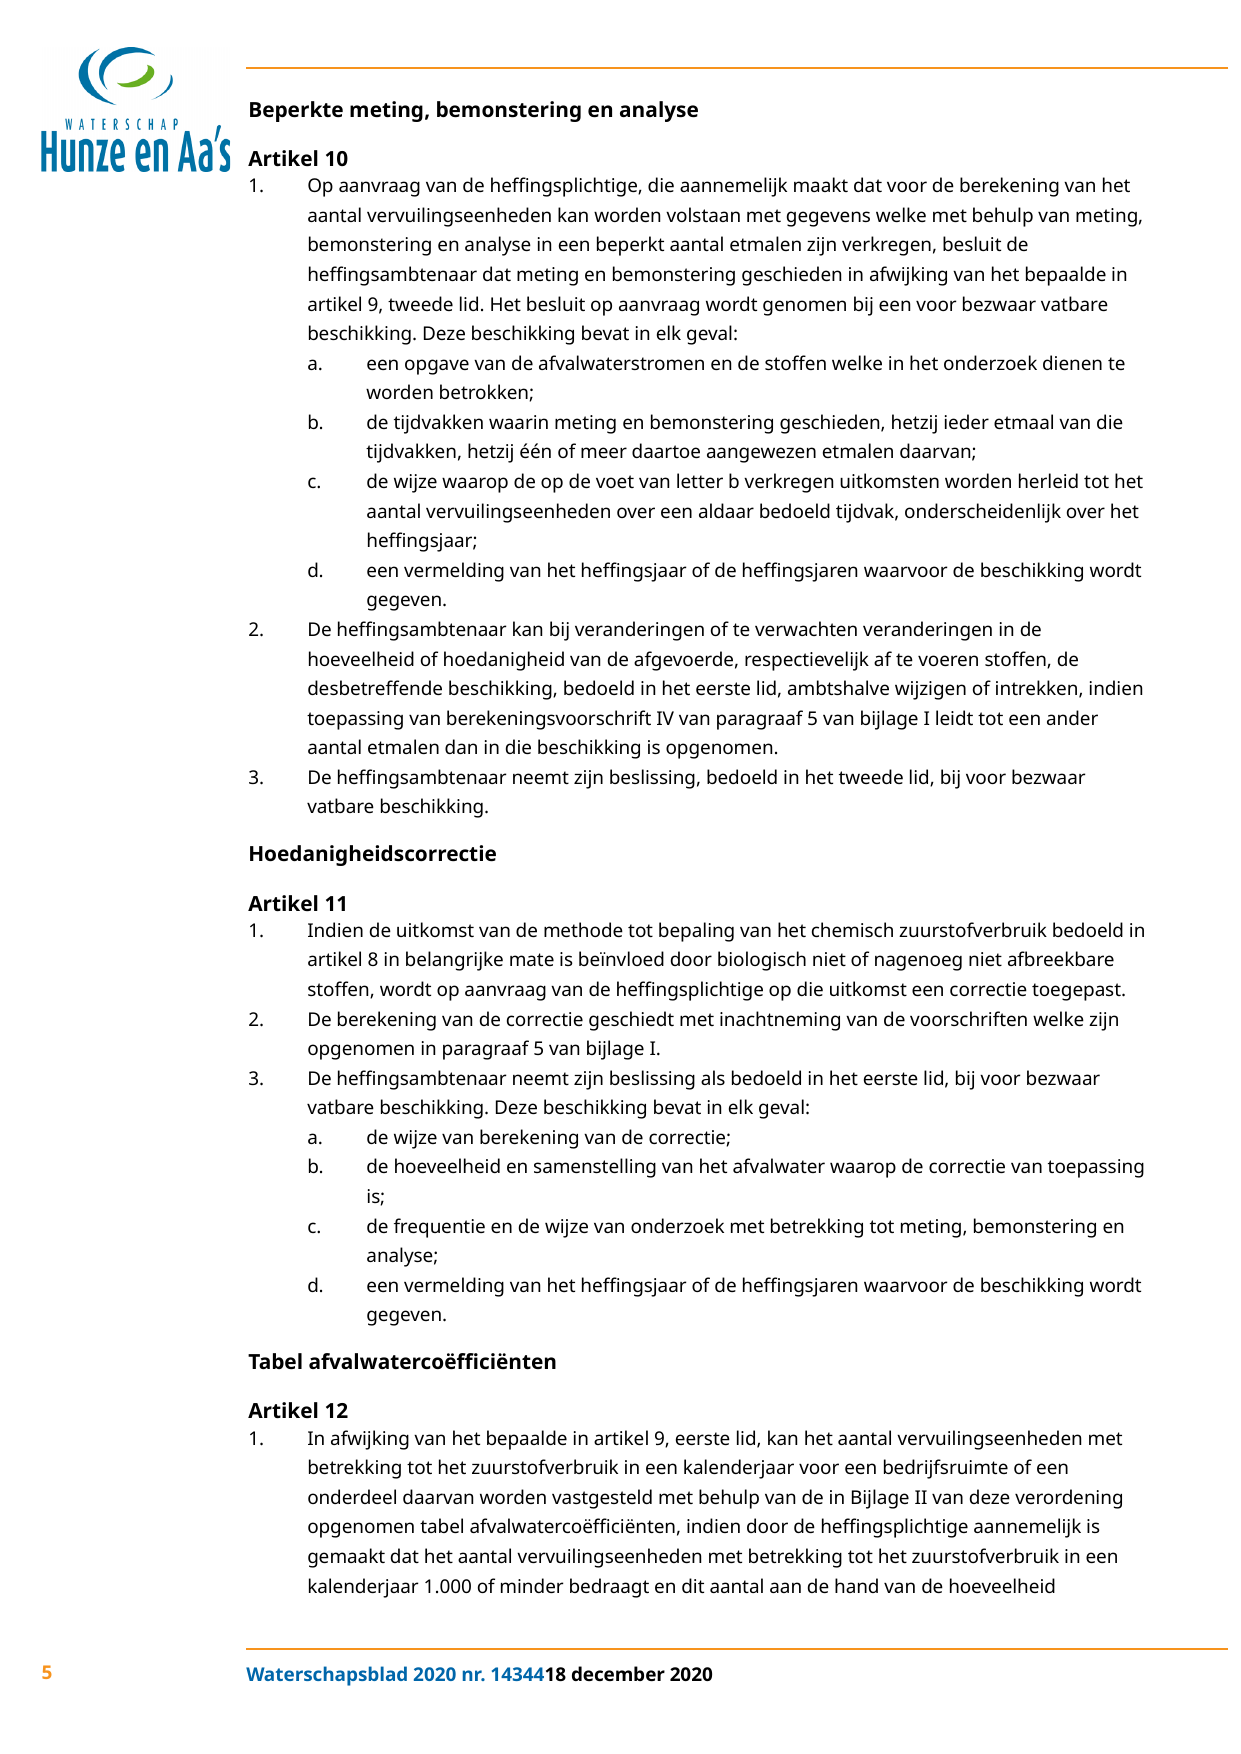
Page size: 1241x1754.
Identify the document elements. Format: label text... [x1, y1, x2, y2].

list een vermelding van het heffingsjaar of de heffingsjaren waarvoor de beschikking wordt gegeven. [307, 557, 1152, 612]
list de wijze van berekening van de correctie; [307, 1124, 1152, 1150]
text Artikel 11 [248, 889, 1152, 917]
list Op aanvraag van de heffingsplichtige, die aannemelijk maakt dat voor de berekening van het aantal vervuilingseenheden kan worden volstaan met gegevens welke met behulp van meting, bemonstering en analyse in een beperkt aantal etmalen zijn verkregen, besluit de heffingsambtenaar dat meting en bemonstering geschieden in afwijking van het bepaalde in artikel 9, tweede lid. Het besluit op aanvraag wordt genomen bij een voor bezwaar vatbare beschikking. Deze beschikking bevat in elk geval: [248, 172, 1152, 346]
picture [183, 163, 191, 172]
list In afwijking van het bepaalde in artikel 9, eerste lid, kan het aantal vervuilingseenheden met betrekking tot het zuurstofverbruik in een kalenderjaar voor een bedrijfsruimte of een onderdeel daarvan worden vastgesteld met behulp van de in Bijlage II van deze verordening opgenomen tabel afvalwatercoëfficiënten, indien door de heffingsplichtige aannemelijk is gemaakt dat het aantal vervuilingseenheden met betrekking tot het zuurstofverbruik in een kalenderjaar 1.000 of minder bedraagt en dit aantal aan de hand van de hoeveelheid [248, 1425, 1152, 1599]
list de frequentie en de wijze van onderzoek met betrekking tot meting, bemonstering en analyse; [307, 1213, 1152, 1268]
list De heffingsambtenaar kan bij veranderingen of te verwachten veranderingen in de hoeveelheid of hoedanigheid van de afgevoerde, respectievelijk af te voeren stoffen, de desbetreffende beschikking, bedoeld in het eerste lid, ambtshalve wijzigen of intrekken, indien toepassing van berekeningsvoorschrift IV van paragraaf 5 van bijlage I leidt tot een ander aantal etmalen dan in die beschikking is opgenomen. [248, 616, 1152, 760]
list de tijdvakken waarin meting en bemonstering geschieden, hetzij ieder etmaal van die tijdvakken, hetzij één of meer daartoe aangewezen etmalen daarvan; [307, 409, 1152, 464]
text Hoedanigheidscorrectie [248, 839, 1152, 868]
list De berekening van de correctie geschiedt met inachtneming van de voorschriften welke zijn opgenomen in paragraaf 5 van bijlage I. [248, 1006, 1152, 1061]
list Indien de uitkomst van de methode tot bepaling van het chemisch zuurstofverbruik bedoeld in artikel 8 in belangrijke mate is beïnvloed door biologisch niet of nagenoeg niet afbreekbare stoffen, wordt op aanvraag van de heffingsplichtige op die uitkomst een correctie toegepast. [248, 917, 1152, 1002]
text Artikel 12 [248, 1397, 1152, 1425]
list De heffingsambtenaar neemt zijn beslissing als bedoeld in het eerste lid, bij voor bezwaar vatbare beschikking. Deze beschikking bevat in elk geval: [248, 1065, 1152, 1120]
picture [41, 47, 231, 172]
list een opgave van de afvalwaterstromen en de stoffen welke in het onderzoek dienen te worden betrokken; [307, 350, 1152, 405]
list een vermelding van het heffingsjaar of de heffingsjaren waarvoor de beschikking wordt gegeven. [307, 1272, 1152, 1327]
list de hoeveelheid en samenstelling van het afvalwater waarop de correctie van toepassing is; [307, 1154, 1152, 1209]
picture [226, 145, 231, 156]
text Tabel afvalwatercoëfficiënten [248, 1347, 1152, 1376]
list de wijze waarop de op de voet van letter b verkregen uitkomsten worden herleid tot het aantal vervuilingseenheden over een aldaar bedoeld tijdvak, onderscheidenlijk over het heffingsjaar; [307, 468, 1152, 553]
text Beperkte meting, bemonstering en analyse [248, 95, 1152, 123]
list De heffingsambtenaar neemt zijn beslissing, bedoeld in het tweede lid, bij voor bezwaar vatbare beschikking. [248, 764, 1152, 819]
picture [47, 154, 51, 172]
text Artikel 10 [248, 144, 1152, 172]
